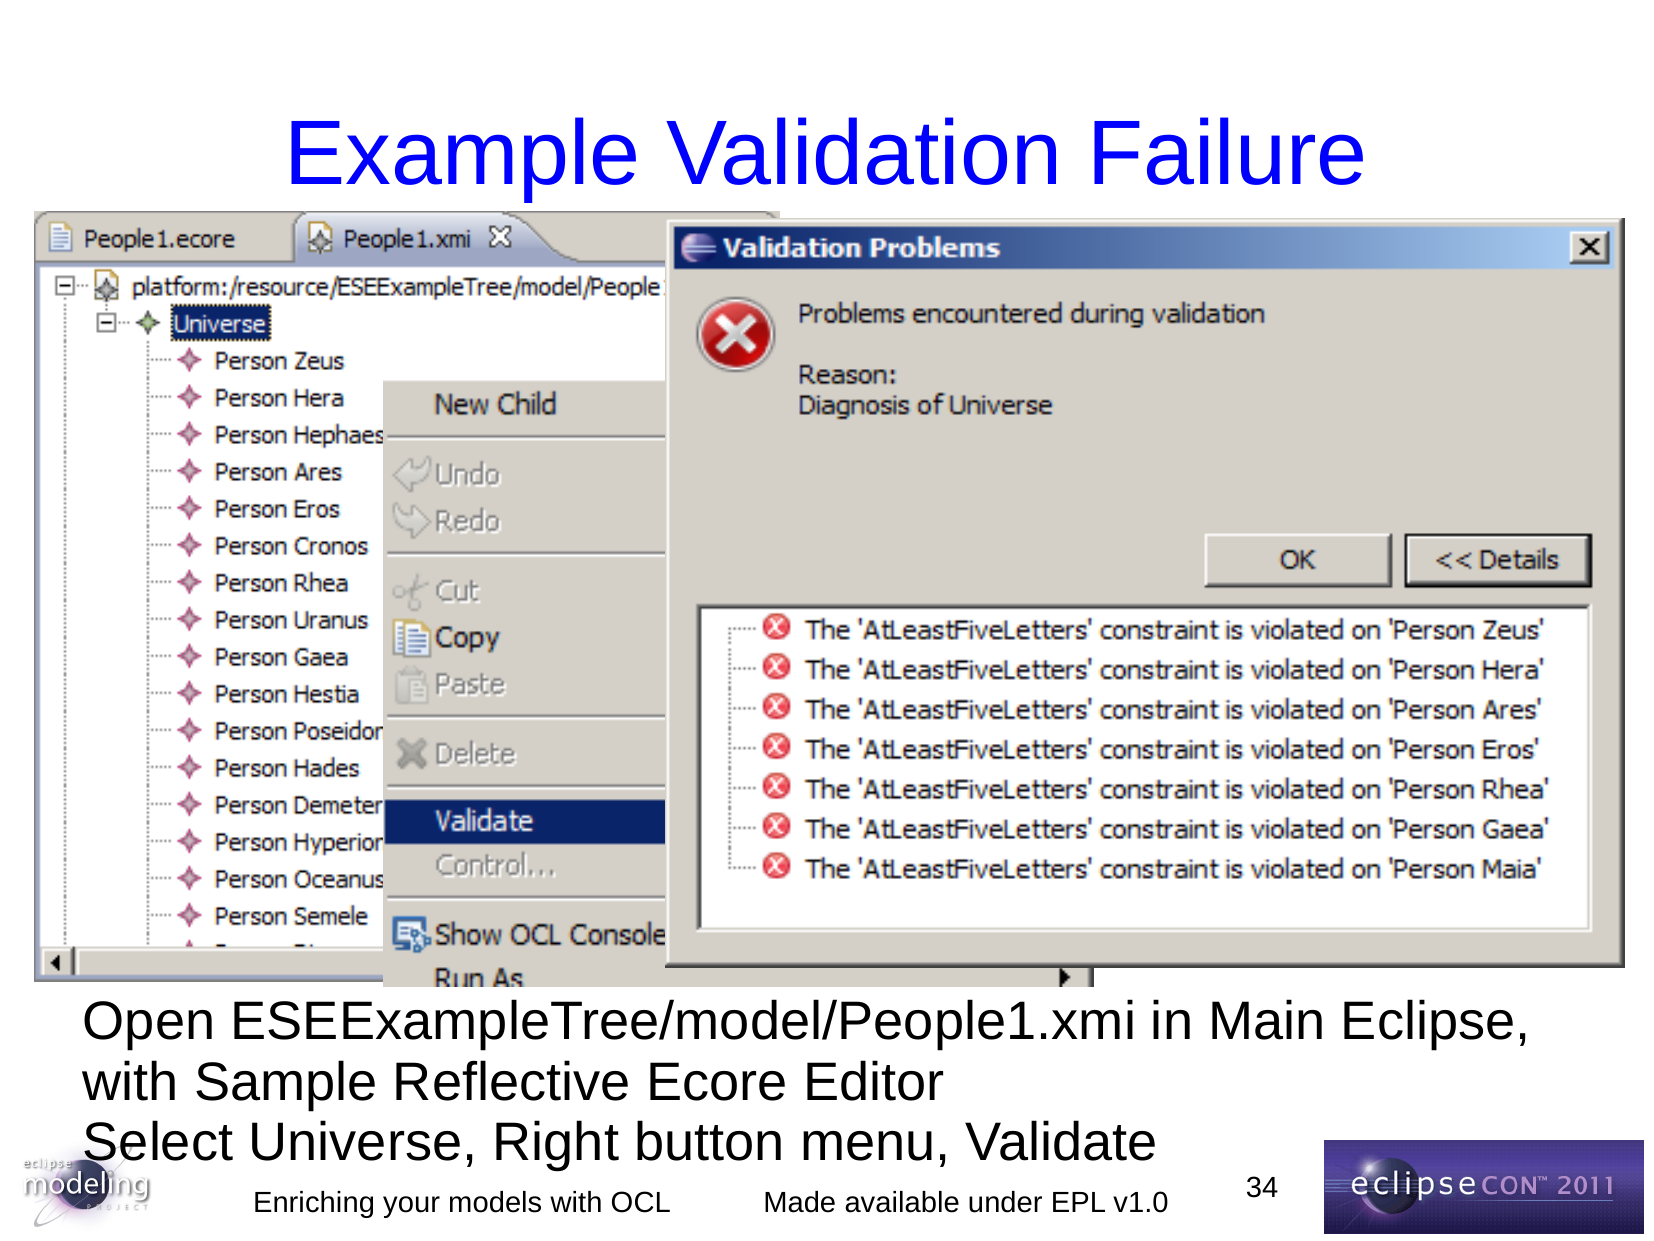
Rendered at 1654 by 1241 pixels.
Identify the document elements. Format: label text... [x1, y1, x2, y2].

picture [34, 211, 1625, 987]
list Open ESEExampleTree/model/People1.xmi in Main Eclipse, with Sample Reflective Ecore Editor Select Universe, Right button menu, Validate [82, 990, 1571, 1173]
title Example Validation Failure [82, 49, 1571, 257]
picture [9, 1136, 156, 1235]
picture [1324, 1140, 1644, 1234]
